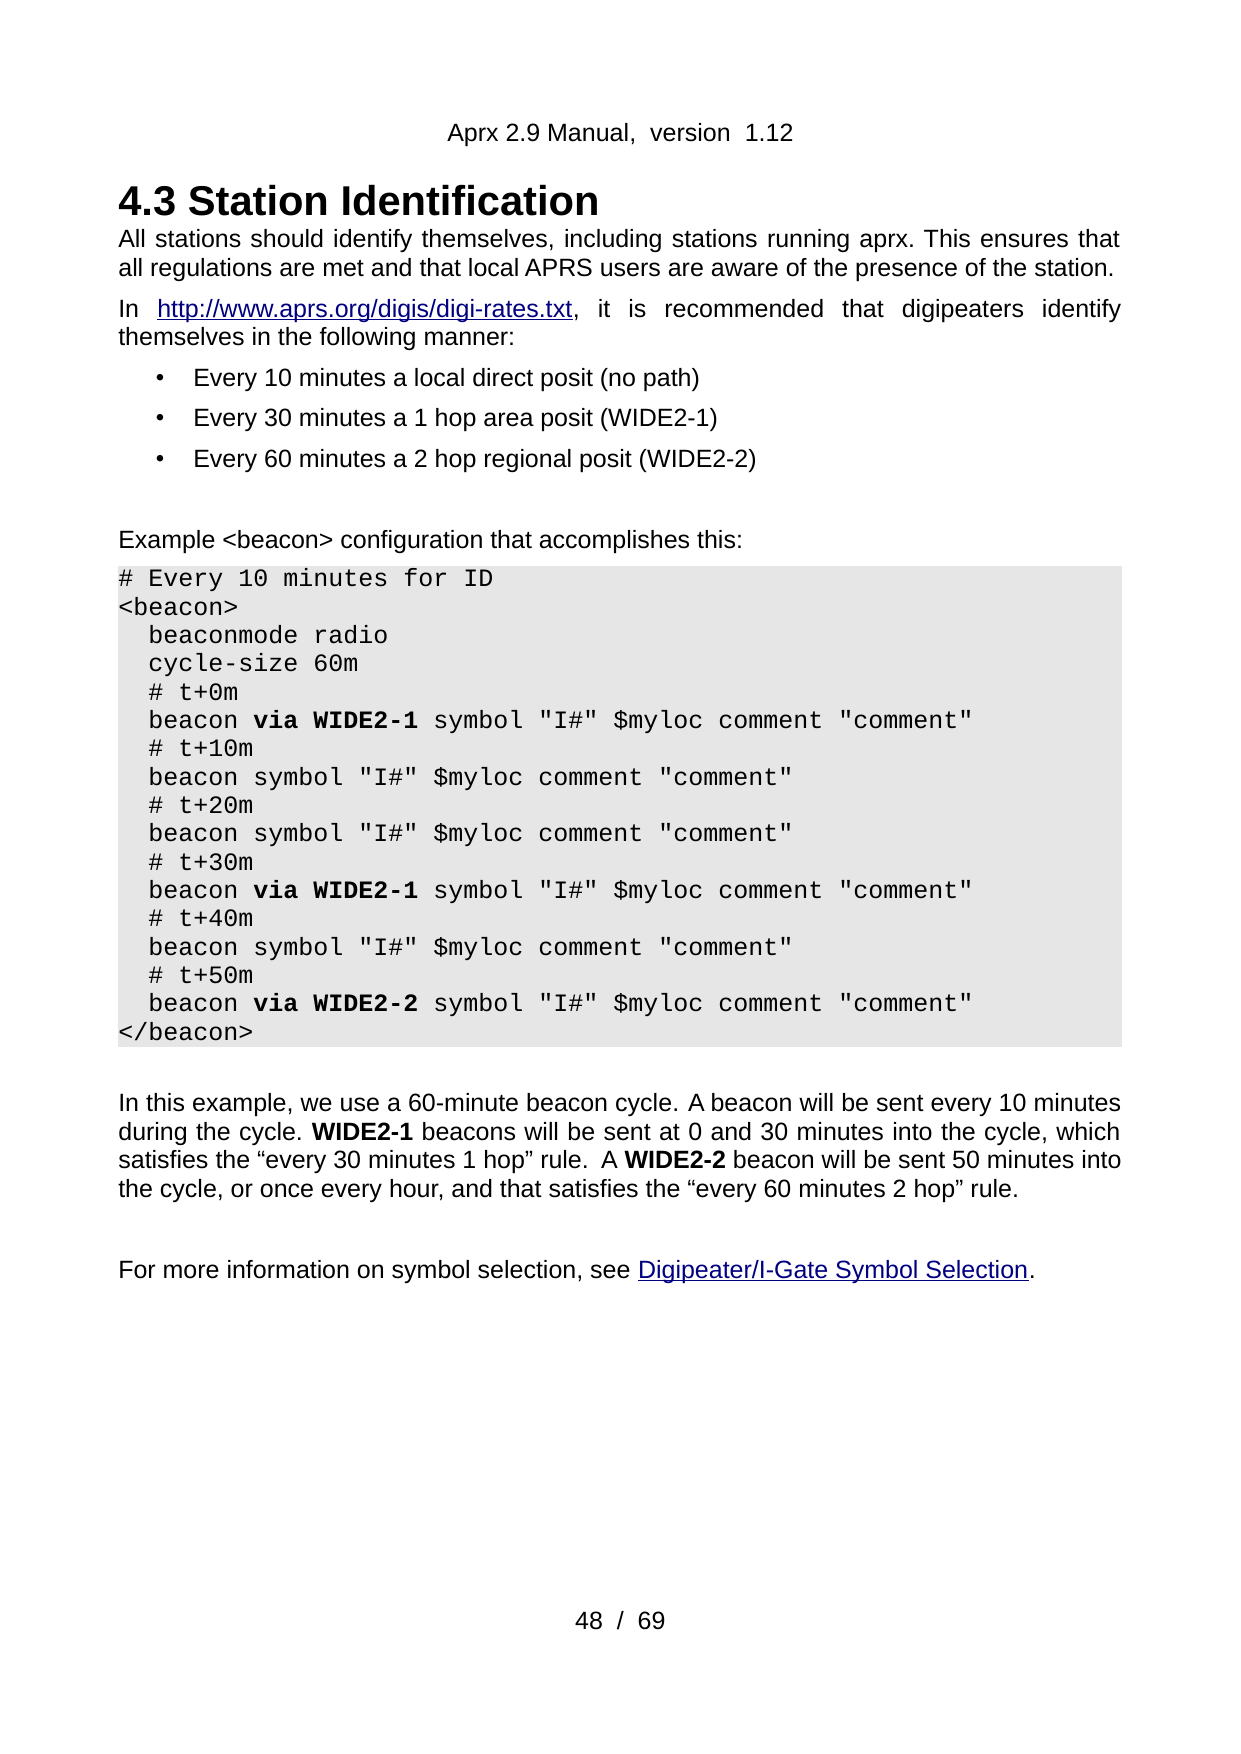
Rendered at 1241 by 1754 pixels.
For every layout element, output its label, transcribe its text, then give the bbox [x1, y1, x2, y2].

text # t+50m [118, 962, 1122, 991]
text beacon symbol "I#" $myloc comment "comment" [118, 764, 1122, 792]
list Every 30 minutes a 1 hop area posit (WIDE2-1) [156, 403, 1122, 432]
text All stations should identify themselves, including stations running aprx. This ensures that all regulations are met and that local APRS users are aware of the presence of the station. [118, 224, 1122, 282]
text # t+30m [118, 849, 1122, 877]
text beaconmode radio [118, 622, 1122, 651]
text For more information on symbol selection, see Digipeater/I-Gate Symbol Selection. [118, 1255, 1122, 1284]
text # t+40m [118, 906, 1122, 934]
text # Every 10 minutes for ID [118, 566, 1122, 594]
text beacon via WIDE2-2 symbol "I#" $myloc comment "comment" [118, 991, 1122, 1019]
text beacon via WIDE2-1 symbol "I#" $myloc comment "comment" [118, 707, 1122, 736]
list Every 10 minutes a local direct posit (no path) [156, 363, 1122, 392]
text # t+0m [118, 679, 1122, 707]
text <beacon> [118, 594, 1122, 622]
text Example <beacon> configuration that accomplishes this: [118, 525, 1122, 554]
text cycle-size 60m [118, 651, 1122, 679]
text </beacon> [118, 1019, 1122, 1047]
text beacon via WIDE2-1 symbol "I#" $myloc comment "comment" [118, 877, 1122, 906]
subtitle Station Identification [118, 176, 1122, 224]
text In this example, we use a 60-minute beacon cycle. A beacon will be sent every 10 minutes during the cycle. WIDE2-1 beacons will be sent at 0 and 30 minutes into the cycle, which satisfies the “every 30 minutes 1 hop” rule. A WIDE2-2 beacon will be sent 50 minutes into the cycle, or once every hour, and that satisfies the “every 60 minutes 2 hop” rule. [118, 1088, 1122, 1203]
list Every 60 minutes a 2 hop regional posit (WIDE2-2) [156, 444, 1122, 473]
text beacon symbol "I#" $myloc comment "comment" [118, 821, 1122, 849]
text # t+20m [118, 792, 1122, 821]
text beacon symbol "I#" $myloc comment "comment" [118, 934, 1122, 962]
text # t+10m [118, 736, 1122, 764]
text In http://www.aprs.org/digis/digi-rates.txt, it is recommended that digipeaters identify themselves in the following manner: [118, 293, 1122, 351]
